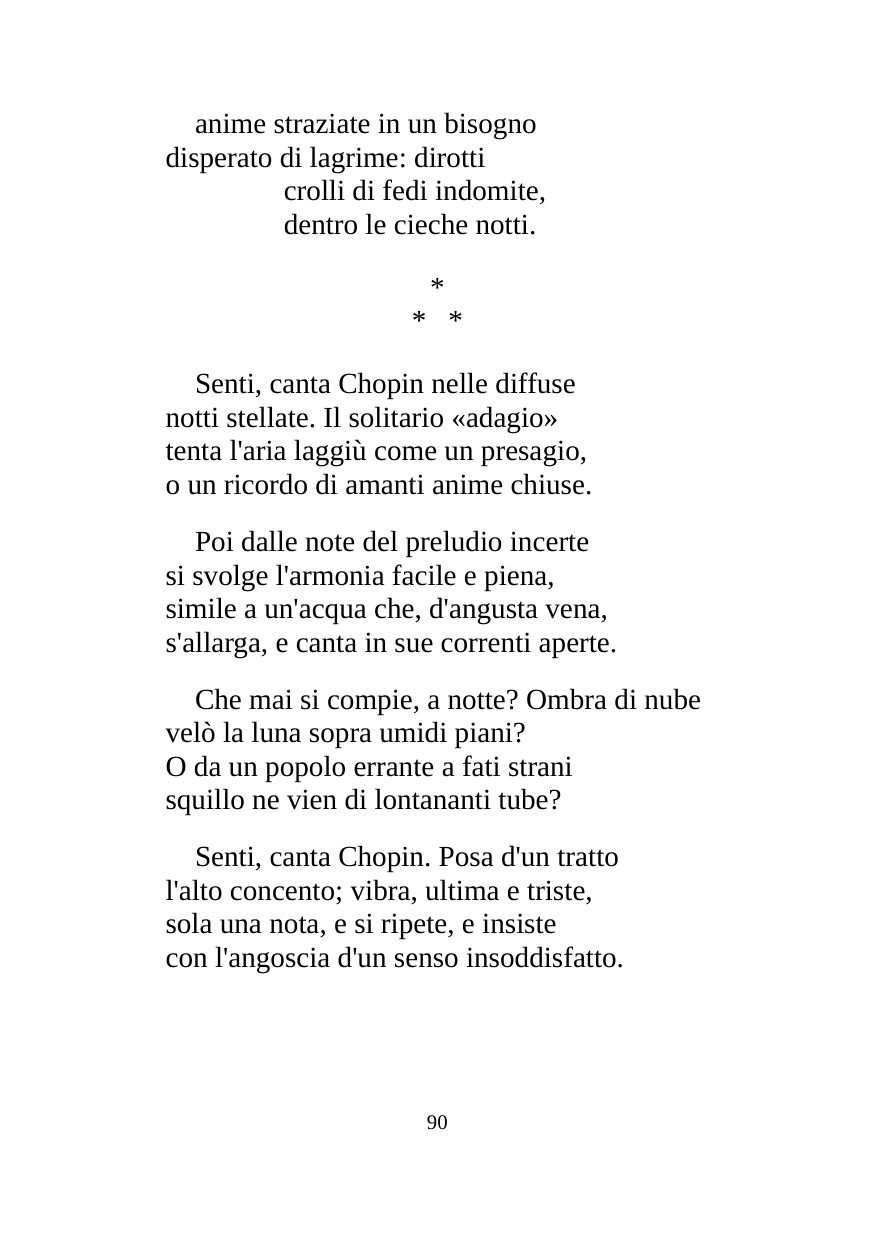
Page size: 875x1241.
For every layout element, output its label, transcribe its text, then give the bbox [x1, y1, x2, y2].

text Che mai si compie, a notte? Ombra di nube velò la luna sopra umidi piani? O da un popolo errante a fati strani squillo ne vien di lontananti tube? [165, 682, 768, 816]
text Poi dalle note del preludio incerte si svolge l'armonia facile e piena, simile a un'acqua che, d'angusta vena, s'allarga, e canta in sue correnti aperte. [165, 524, 768, 658]
text Senti, canta Chopin nelle diffuse notti stellate. Il solitario «adagio» tenta l'aria laggiù come un presagio, o un ricordo di amanti anime chiuse. [165, 366, 768, 501]
text * * * [106, 270, 768, 337]
text anime straziate in un bisogno disperato di lagrime: dirotti [165, 106, 768, 173]
text crolli di fedi indomite, dentro le cieche notti. [283, 173, 768, 240]
text Senti, canta Chopin. Posa d'un tratto l'alto concento; vibra, ultima e triste, sola una nota, e si ripete, e insiste con l'angoscia d'un senso insoddisfatto. [165, 839, 768, 974]
